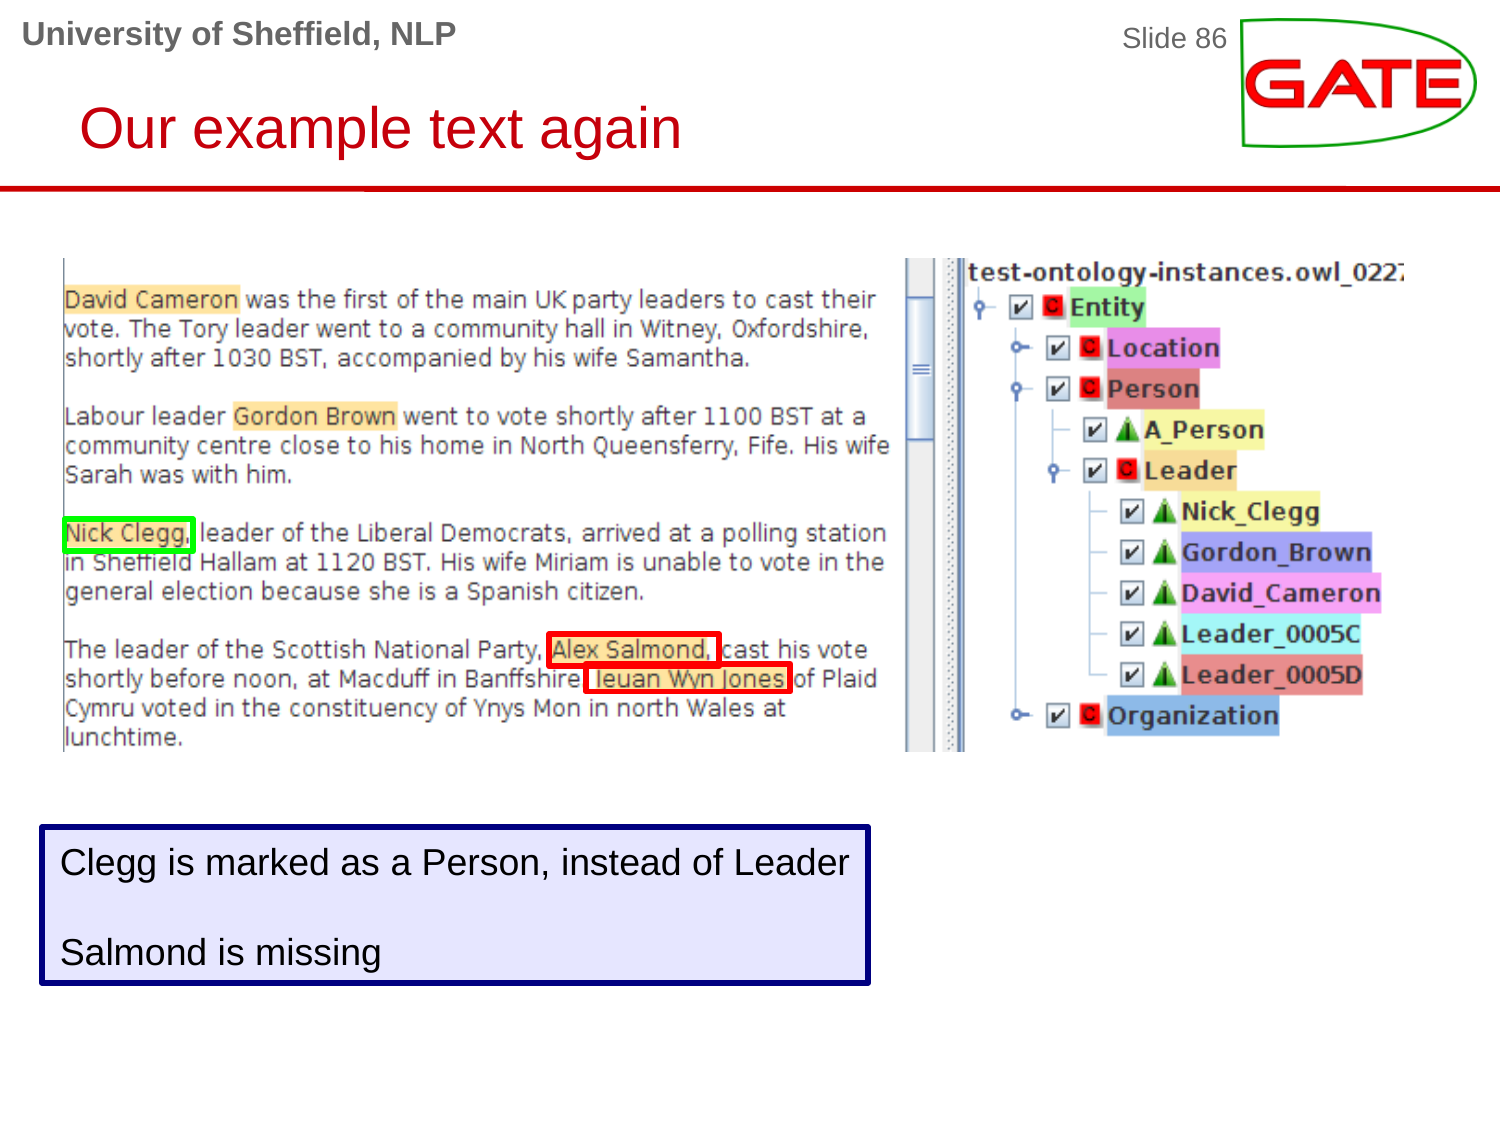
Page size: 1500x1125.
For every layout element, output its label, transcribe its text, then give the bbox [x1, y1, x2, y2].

text_box Clegg is marked as a Person, instead of Leader Salmond is missing [41, 827, 869, 983]
picture [67, 522, 190, 548]
title Our example text again [79, 62, 1149, 197]
picture [1240, 18, 1477, 148]
picture [63, 258, 1404, 752]
